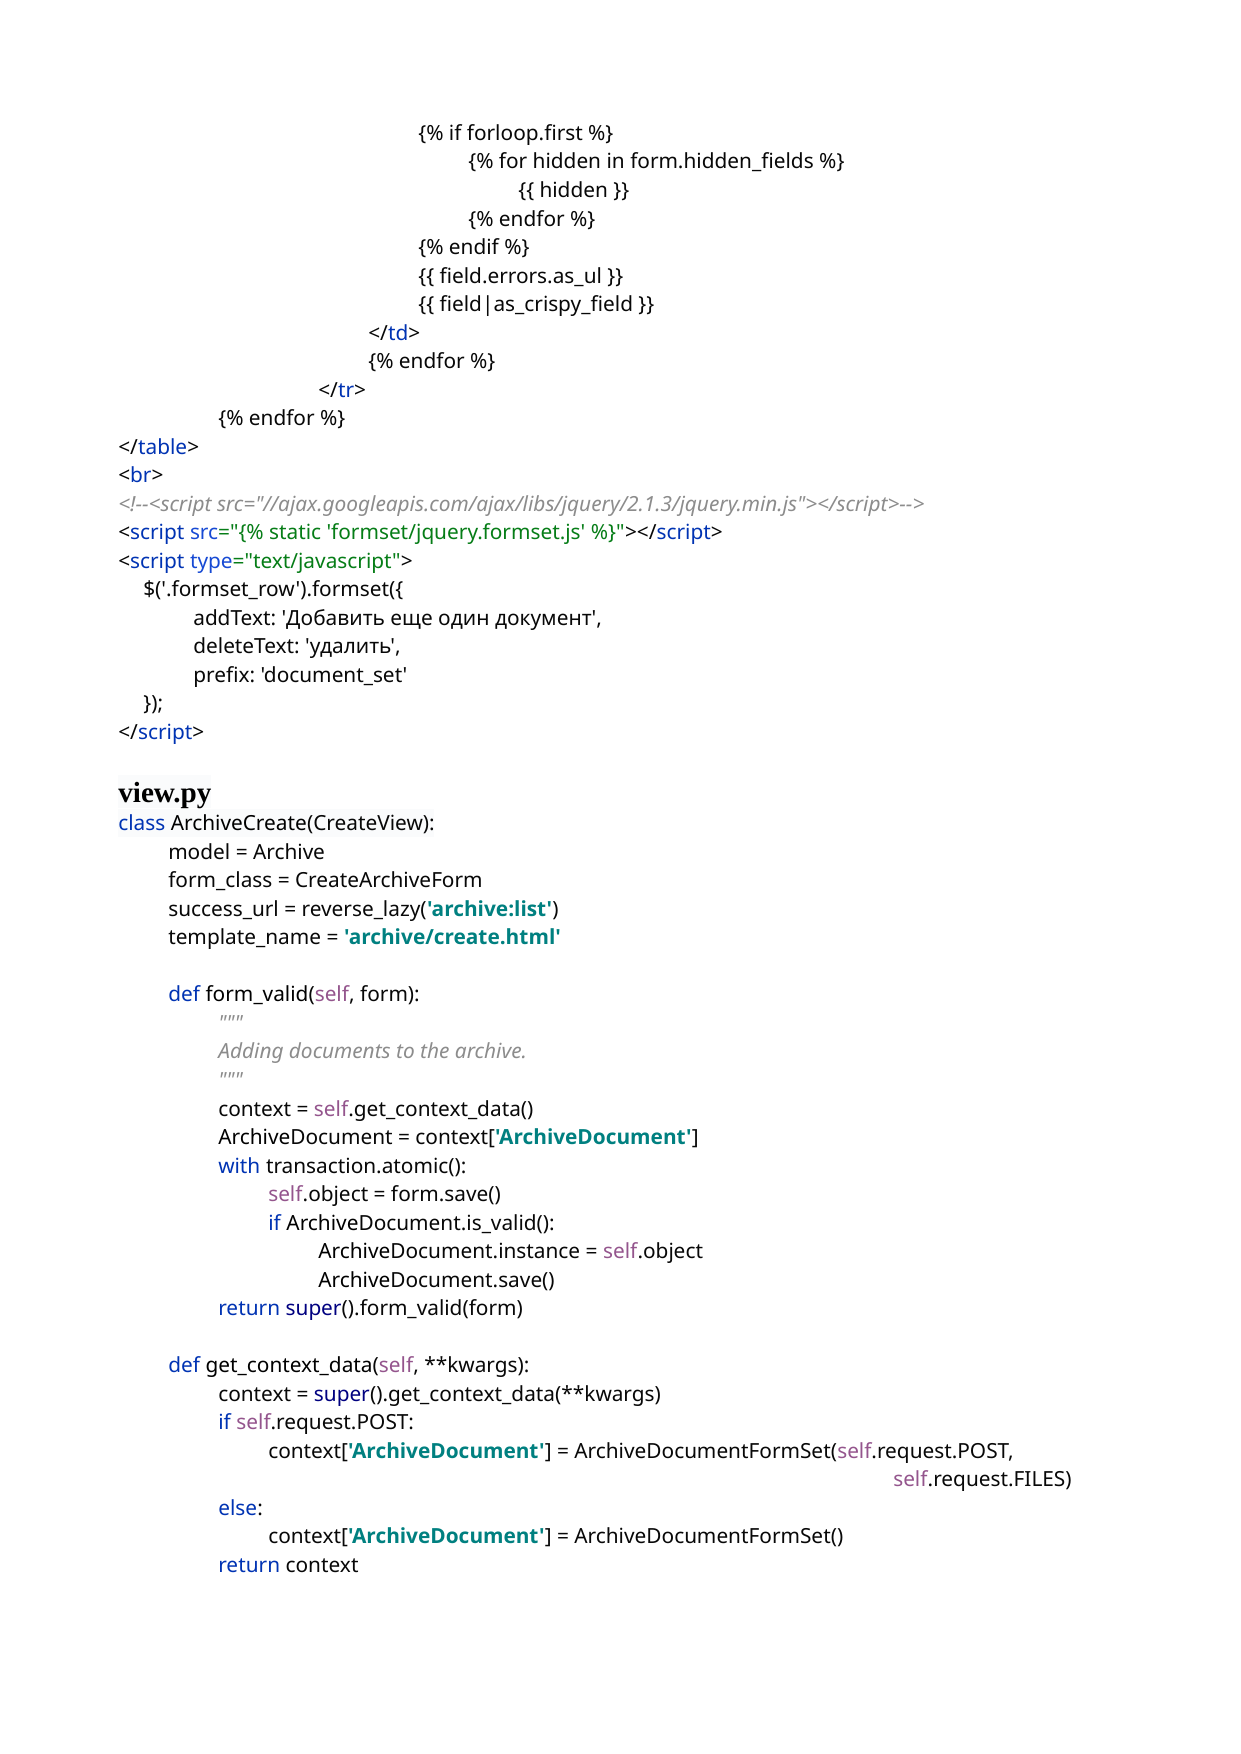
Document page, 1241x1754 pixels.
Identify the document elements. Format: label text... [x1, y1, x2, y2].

text def form_valid(self, form): [118, 979, 1122, 1008]
text <script type="text/javascript"> [118, 546, 1122, 574]
text <script src="{% static 'formset/jquery.formset.js' %}"></script> [118, 517, 1122, 546]
text {{ hidden }} [118, 175, 1122, 204]
text deleteText: 'удалить', [118, 631, 1122, 660]
text self.request.FILES) [118, 1464, 1122, 1493]
text $('.formset_row').formset({ [118, 574, 1122, 603]
text else: [118, 1493, 1122, 1522]
text {% endif %} [118, 232, 1122, 261]
text </script> [118, 717, 1122, 745]
text <!--<script src="//ajax.googleapis.com/ajax/libs/jquery/2.1.3/jquery.min.js"></script>--> [118, 489, 1122, 517]
text Adding documents to the archive. [118, 1037, 1122, 1065]
text form_class = CreateArchiveForm [118, 865, 1122, 894]
text """ [118, 1065, 1122, 1094]
text template_name = 'archive/create.html' [118, 922, 1122, 951]
text context['ArchiveDocument'] = ArchiveDocumentFormSet(self.request.POST, [118, 1436, 1122, 1464]
text prefix: 'document_set' [118, 660, 1122, 688]
text {% endfor %} [118, 204, 1122, 232]
text return super().form_valid(form) [118, 1293, 1122, 1322]
text </td> [118, 318, 1122, 346]
text ArchiveDocument.save() [118, 1265, 1122, 1293]
text self.object = form.save() [118, 1179, 1122, 1208]
text view.py [118, 775, 1122, 808]
text {% endfor %} [118, 403, 1122, 432]
text success_url = reverse_lazy('archive:list') [118, 894, 1122, 922]
text </tr> [118, 375, 1122, 403]
text """ [118, 1008, 1122, 1037]
text {{ field|as_crispy_field }} [118, 289, 1122, 318]
text context['ArchiveDocument'] = ArchiveDocumentFormSet() [118, 1522, 1122, 1550]
text if self.request.POST: [118, 1407, 1122, 1436]
text }); [118, 688, 1122, 717]
text model = Archive [118, 837, 1122, 865]
text def get_context_data(self, **kwargs): [118, 1350, 1122, 1379]
text addText: 'Добавить еще один документ', [118, 603, 1122, 631]
text return context [118, 1550, 1122, 1579]
text context = self.get_context_data() [118, 1094, 1122, 1122]
text ArchiveDocument = context['ArchiveDocument'] [118, 1122, 1122, 1151]
text class ArchiveCreate(CreateView): [118, 808, 1122, 837]
text {% if forloop.first %} [118, 118, 1122, 147]
text {{ field.errors.as_ul }} [118, 261, 1122, 289]
text ArchiveDocument.instance = self.object [118, 1236, 1122, 1265]
text {% for hidden in form.hidden_fields %} [118, 147, 1122, 175]
text <br> [118, 461, 1122, 489]
text </table> [118, 432, 1122, 461]
text {% endfor %} [118, 346, 1122, 375]
text context = super().get_context_data(**kwargs) [118, 1379, 1122, 1407]
text if ArchiveDocument.is_valid(): [118, 1208, 1122, 1236]
text with transaction.atomic(): [118, 1151, 1122, 1179]
